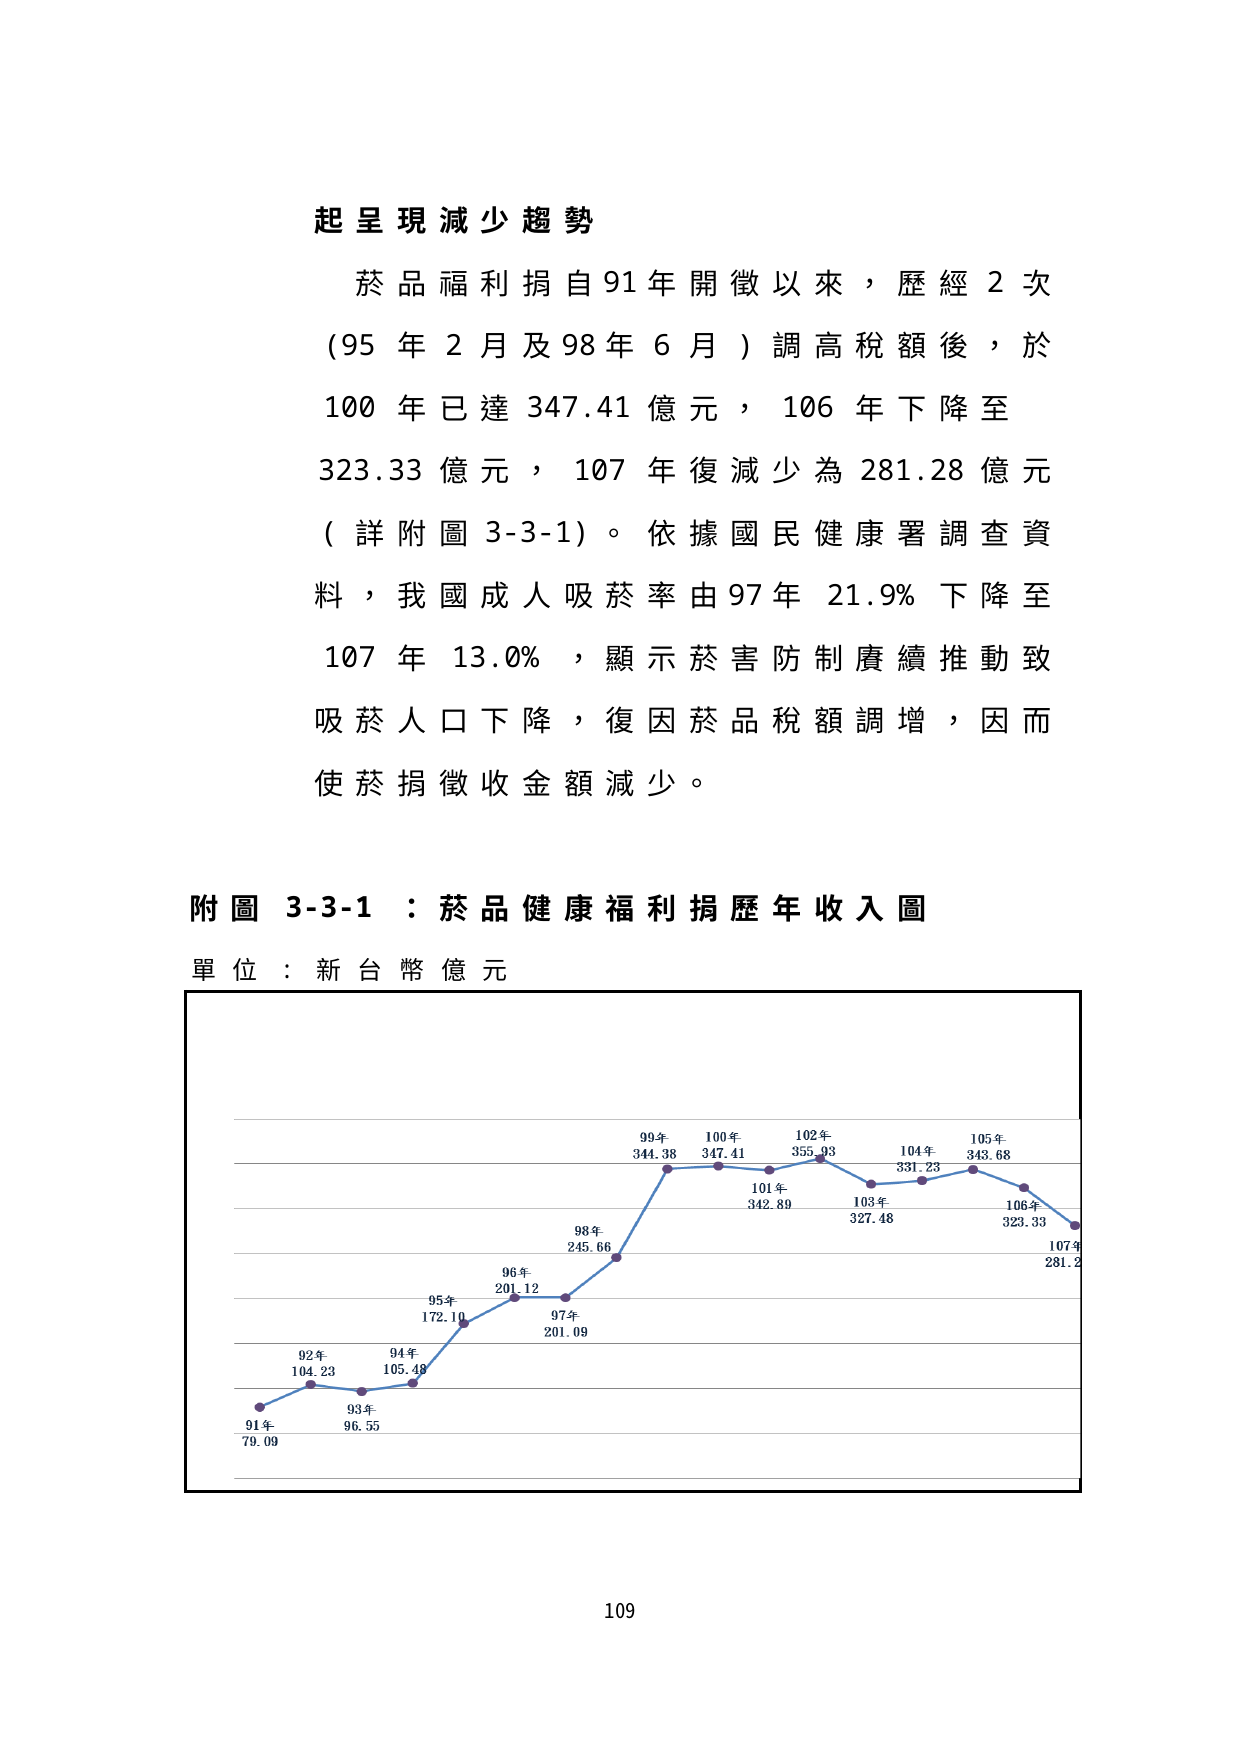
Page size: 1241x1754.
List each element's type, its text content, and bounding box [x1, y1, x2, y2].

text 菸品福利捐自91年開徵以來，歷經2次(95年2月及98年6月)調高稅額後，於100年已達347.41億元，106年下降至323.33億元，107年復減少為281.28億元(詳附圖3-3-1)。依據國民健康署調查資料，我國成人吸菸率由97年21.9%下降至107年13.0%，顯示菸害防制賡續推動致吸菸人口下降，復因菸品稅額調增，因而使菸捐徵收金額減少。 [271, 240, 1058, 802]
text 附圖3-3-1：菸品健康福利捐歷年收入圖 單位:新台幣億元 [183, 865, 1072, 990]
table_header [187, 993, 1079, 1490]
text 起呈現減少趨勢 [242, 177, 1058, 240]
